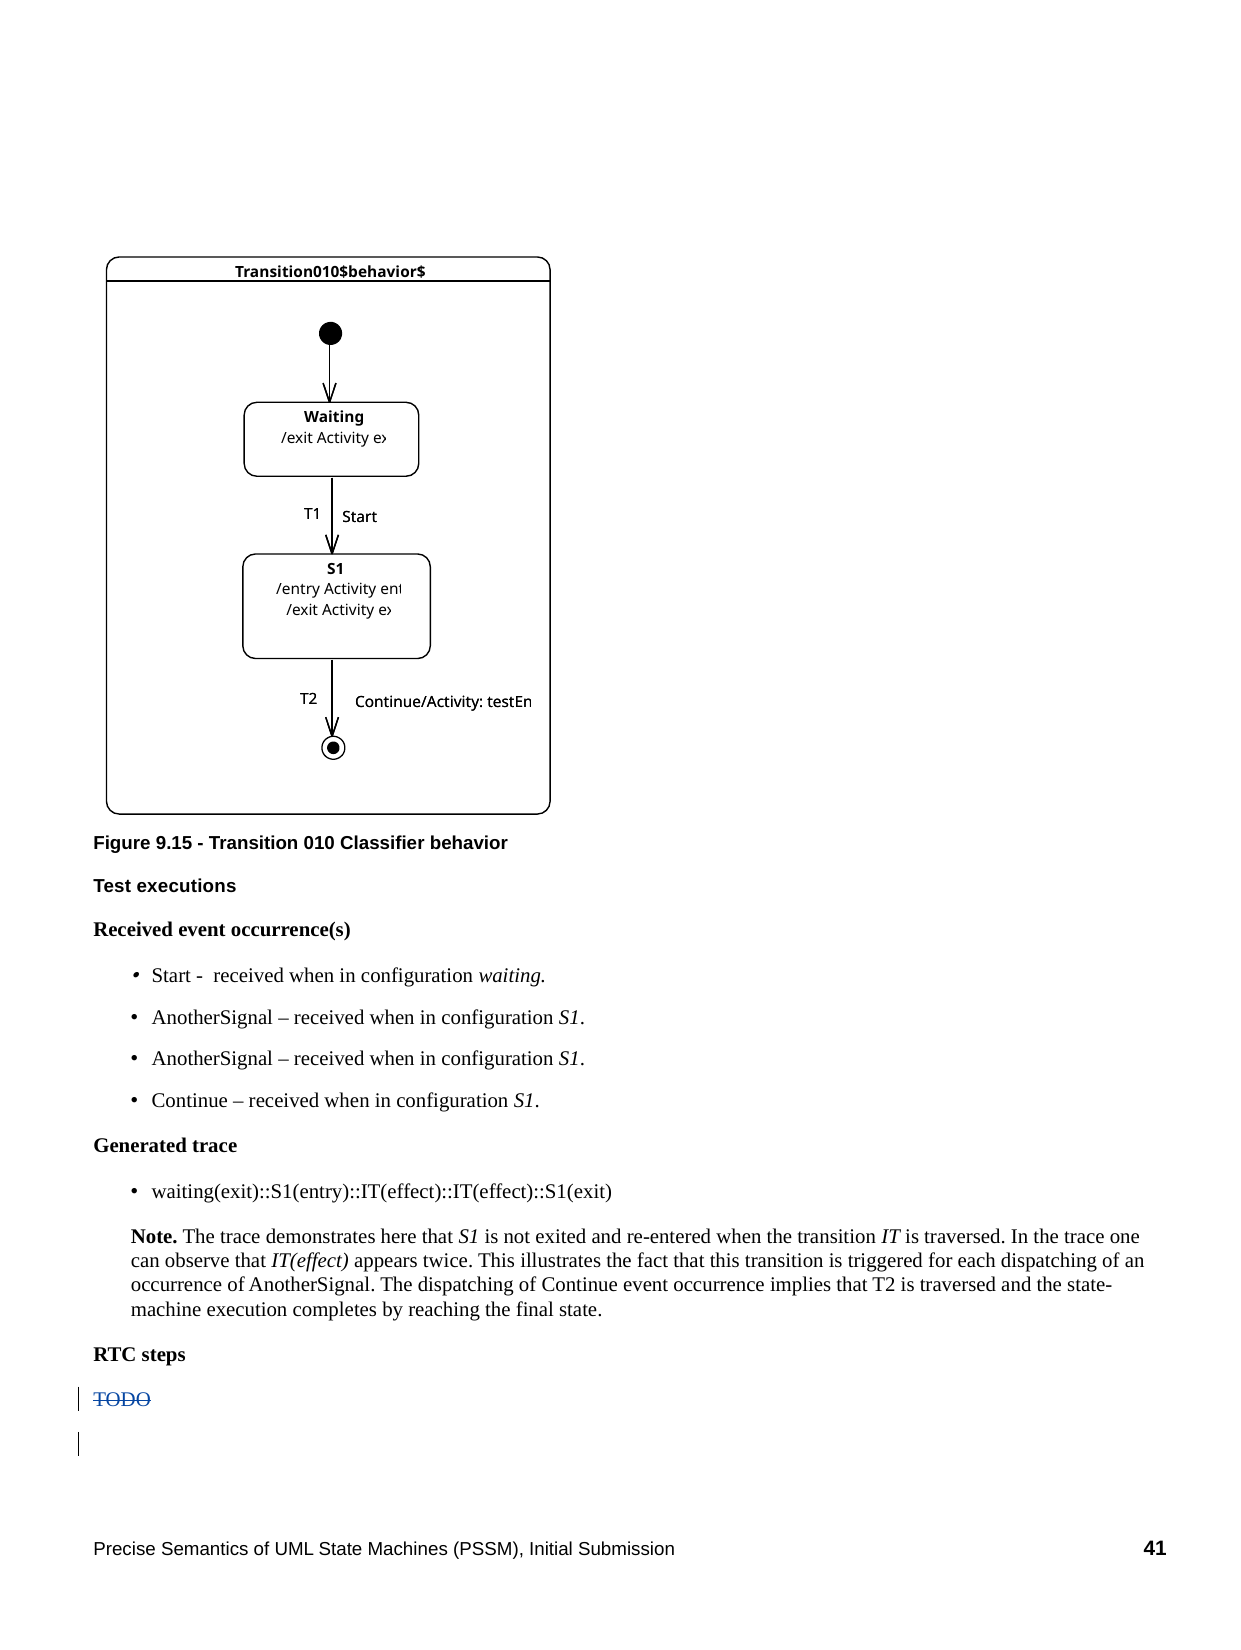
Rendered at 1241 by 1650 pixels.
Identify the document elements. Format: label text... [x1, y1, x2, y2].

list Start - received when in configuration waiting. [131, 962, 1164, 987]
list Continue – received when in configuration S1. [131, 1087, 1164, 1112]
list AnotherSignal – received when in configuration S1. [131, 1045, 1164, 1070]
list waiting(exit)::S1(entry)::IT(effect)::IT(effect)::S1(exit) [131, 1178, 1164, 1203]
subtitle Test executions [93, 231, 1164, 896]
text Figure 9.15 - Transition 010 Classifier behavior [93, 243, 565, 853]
text Generated trace [93, 1133, 1164, 1157]
list AnotherSignal – received when in configuration S1. [131, 1004, 1164, 1029]
text RTC steps [93, 1342, 1164, 1366]
text Received event occurrence(s) [93, 917, 1164, 941]
text Note. The trace demonstrates here that S1 is not exited and re-entered when the transition IT is traversed. In the trace one can observe that IT(effect) appears twice. This illustrates the fact that this transition is triggered for each dispatching of an occurrence of AnotherSignal. The dispatching of Continue event occurrence implies that T2 is traversed and the state-machine execution completes by reaching the final state. [131, 1224, 1164, 1321]
